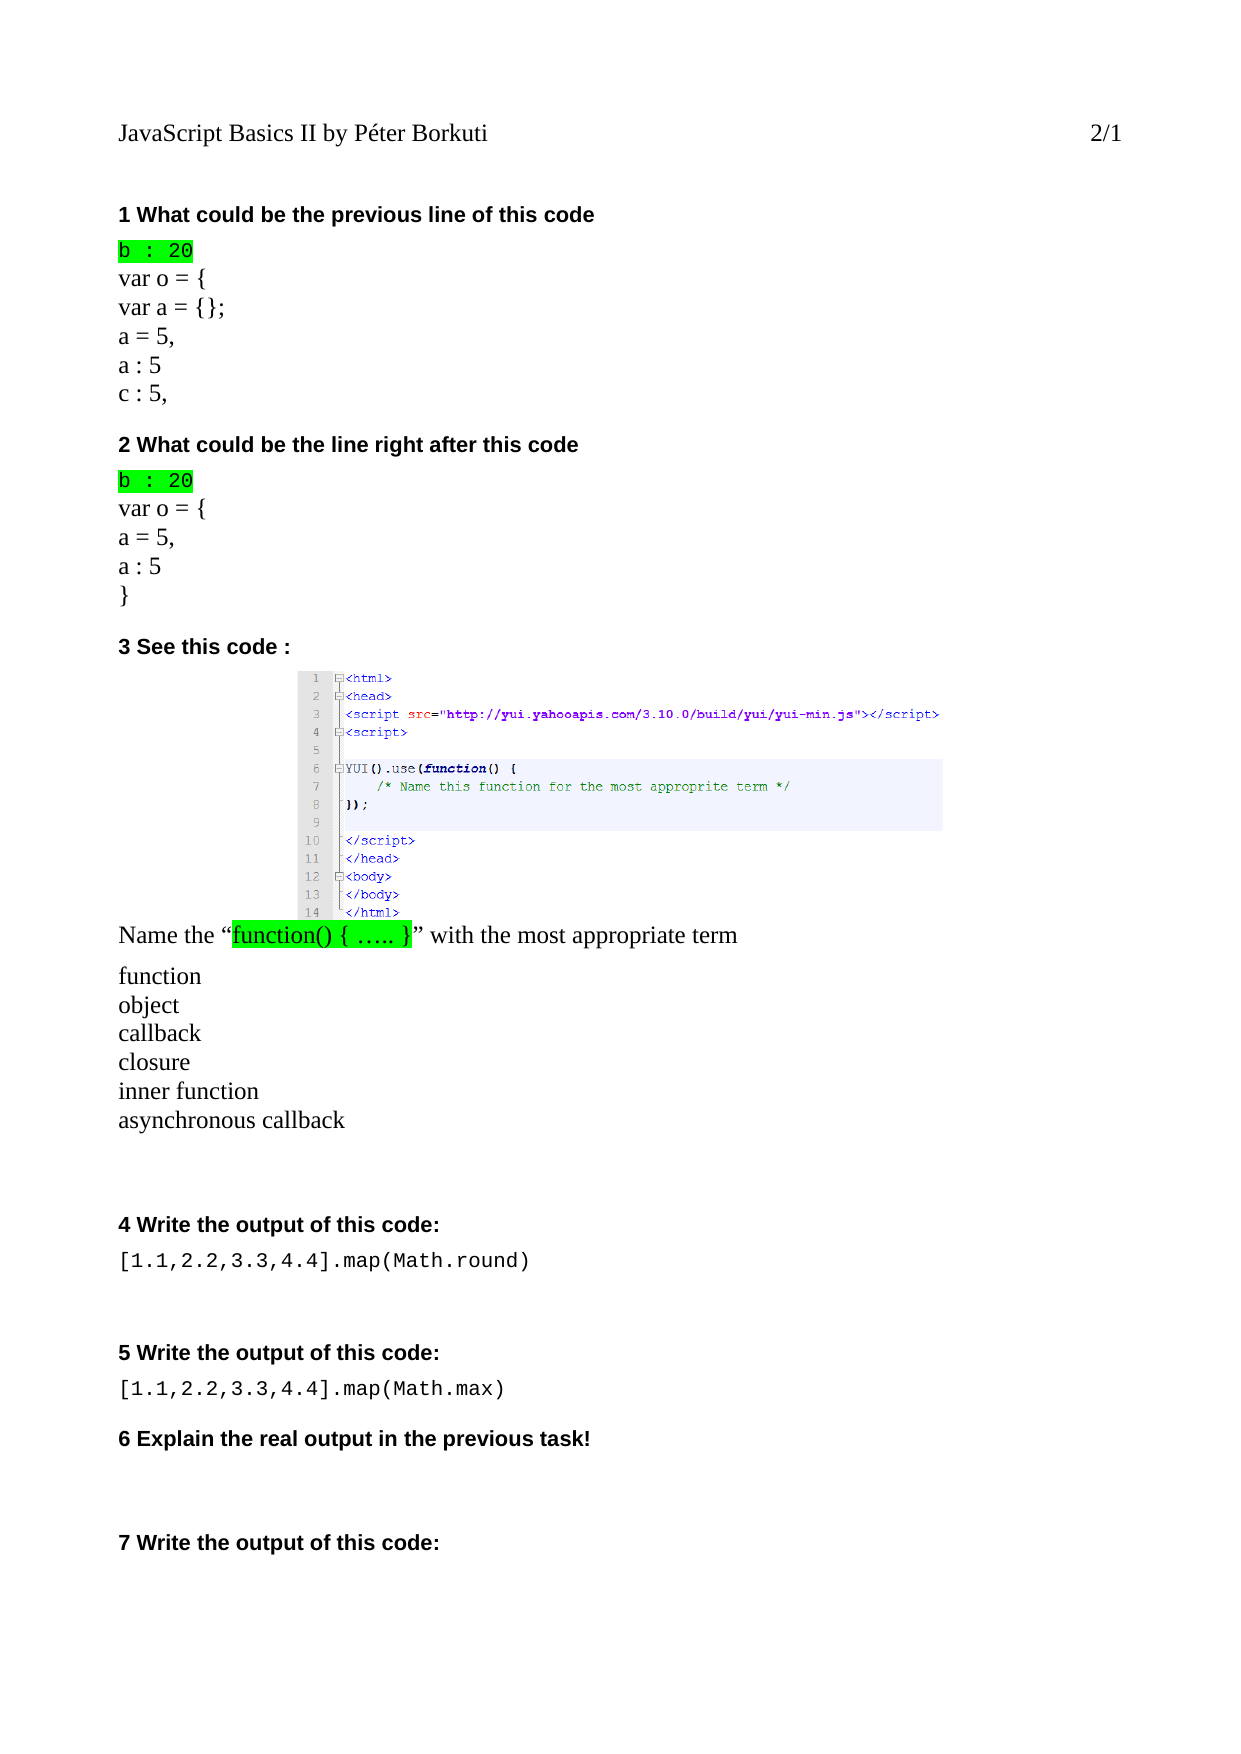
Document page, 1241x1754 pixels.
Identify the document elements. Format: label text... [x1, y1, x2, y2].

subtitle See this code : [118, 633, 1122, 659]
picture [297, 671, 943, 920]
text [1.1,2.2,3.3,4.4].map(Math.round) [118, 1250, 1122, 1273]
subtitle What could be the line right after this code [118, 432, 1122, 457]
text a = 5, [118, 522, 1122, 551]
text a : 5 [118, 551, 1122, 580]
text var a = {}; [118, 292, 1122, 321]
subtitle Write the output of this code: [118, 1212, 1122, 1237]
text a : 5 [118, 350, 1122, 378]
text a = 5, [118, 321, 1122, 350]
text c : 5, [118, 378, 1122, 407]
subtitle Write the output of this code: [118, 1340, 1122, 1365]
text b : 20 [118, 470, 1122, 493]
text var o = { [118, 493, 1122, 522]
subtitle Write the output of this code: [118, 1530, 1122, 1555]
text Name the “function() { ….. }” with the most appropriate term [118, 920, 1122, 948]
text [1.1,2.2,3.3,4.4].map(Math.max) [118, 1377, 1122, 1401]
text function object callback closure inner function asynchronous callback [118, 961, 1122, 1133]
subtitle Explain the real output in the previous task! [118, 1426, 1122, 1451]
text } [118, 580, 1122, 608]
subtitle What could be the previous line of this code [118, 202, 1122, 227]
text b : 20 [118, 240, 1122, 263]
text var o = { [118, 263, 1122, 292]
